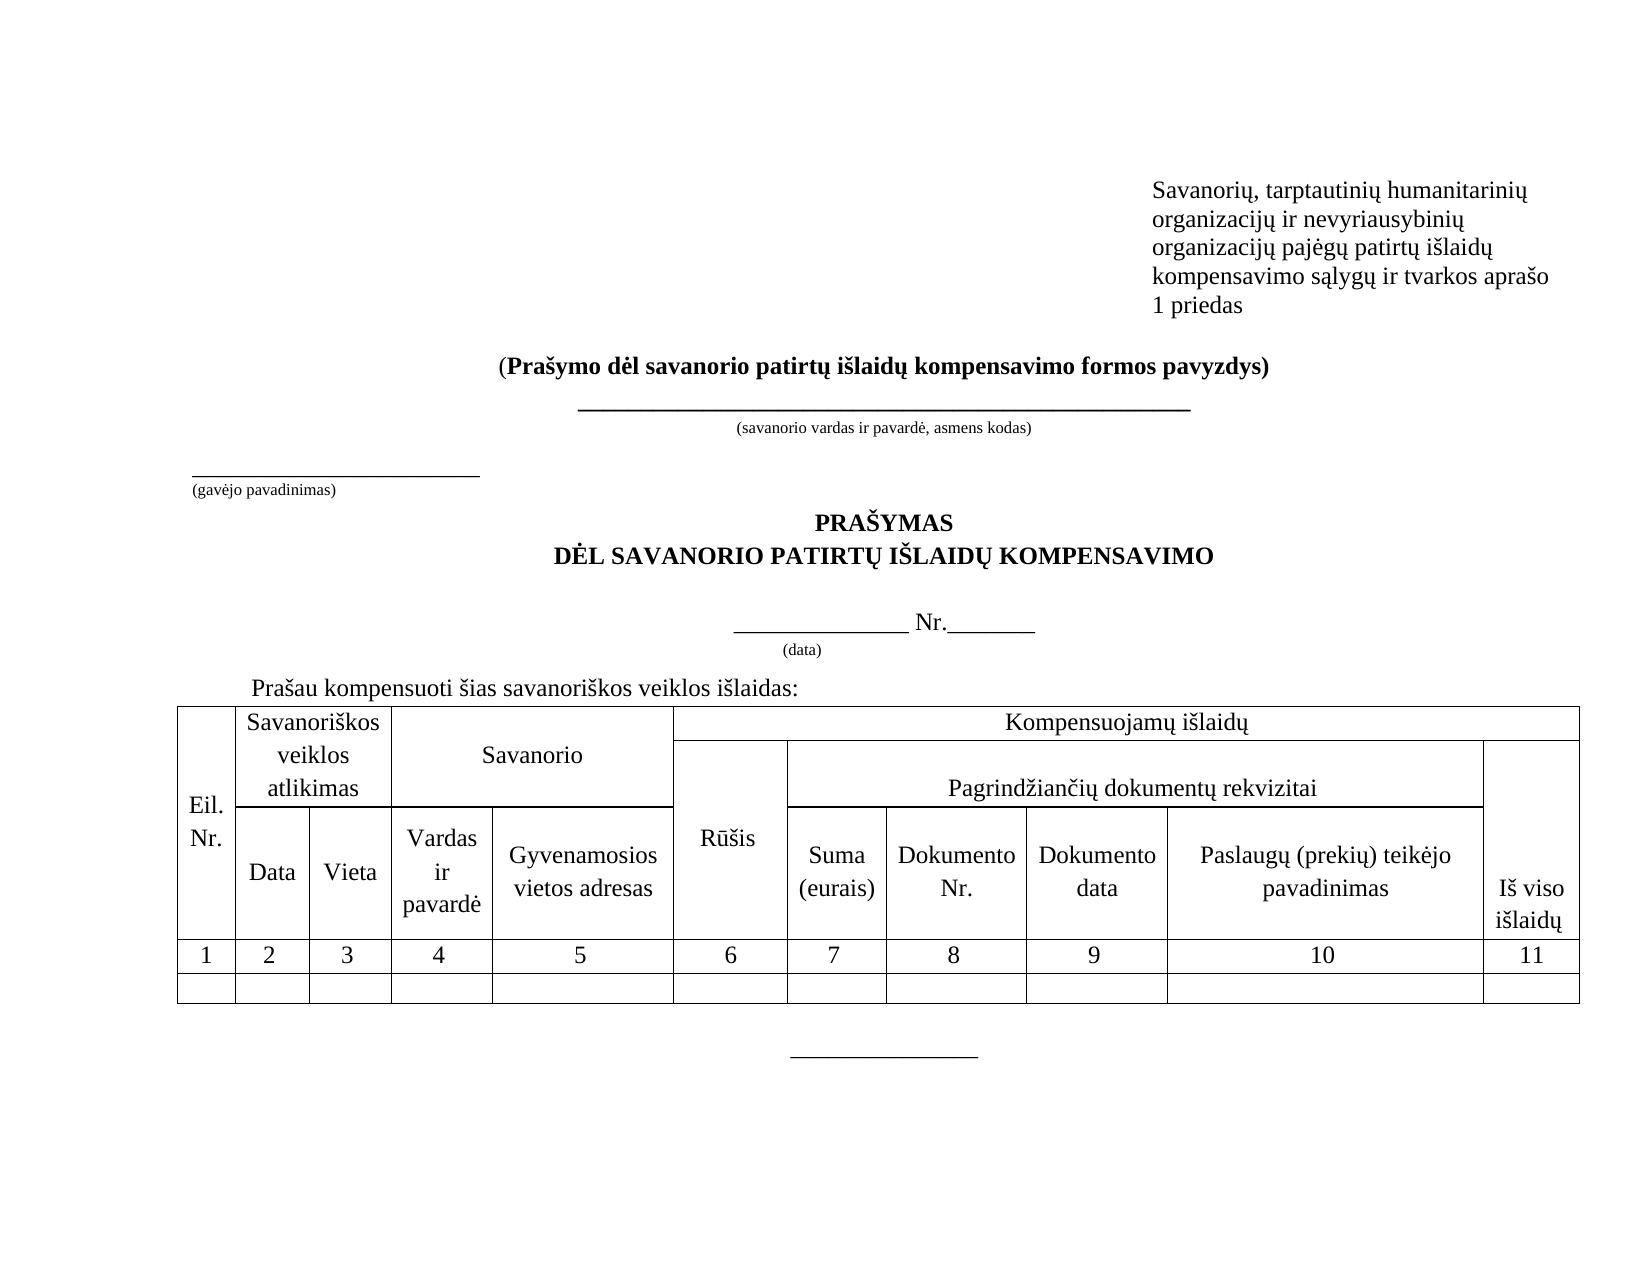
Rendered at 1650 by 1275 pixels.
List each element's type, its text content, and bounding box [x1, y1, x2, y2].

table_header Savanoriškos veiklos atlikimas [236, 707, 391, 806]
text 1 priedas [1152, 290, 1591, 319]
text (gavėjo pavadinimas) [192, 479, 1591, 508]
text _______________ [177, 1032, 1591, 1061]
table_cell Dokumento Nr. [887, 808, 1026, 939]
table_cell [1027, 974, 1167, 1002]
table_header Eil. Nr. [178, 707, 235, 939]
table_cell [392, 974, 492, 1002]
table_cell 6 [674, 940, 787, 973]
table_cell 3 [310, 940, 391, 973]
text _________________________________________________ [177, 385, 1591, 413]
table_cell [493, 974, 673, 1002]
table_cell Gyvenamosios vietos adresas [493, 808, 673, 939]
text DĖL SAVANORIO PATIRTŲ IŠLAIDŲ KOMPENSAVIMO [177, 541, 1591, 570]
table_cell 9 [1027, 940, 1167, 973]
table_header Kompensuojamų išlaidų [674, 707, 1579, 740]
text Prašau kompensuoti šias savanoriškos veiklos išlaidas: [177, 673, 1591, 702]
table_cell [310, 974, 391, 1002]
table_cell 2 [236, 940, 309, 973]
table_cell [1484, 974, 1579, 1002]
table_cell 8 [887, 940, 1026, 973]
text (savanorio vardas ir pavardė, asmens kodas) [177, 418, 1591, 446]
table_cell Vardas ir pavardė [392, 808, 492, 939]
table_cell [178, 974, 235, 1002]
text (Prašymo dėl savanorio patirtų išlaidų kompensavimo formos pavyzdys) [177, 352, 1591, 380]
table_cell Rūšis [674, 741, 787, 939]
table_cell [1168, 974, 1483, 1002]
text kompensavimo sąlygų ir tvarkos aprašo [1152, 261, 1591, 290]
table_cell Data [236, 808, 309, 939]
table_cell Dokumento data [1027, 808, 1167, 939]
text organizacijų pajėgų patirtų išlaidų [1152, 232, 1591, 261]
table_cell 11 [1484, 940, 1579, 973]
table_cell 4 [392, 940, 492, 973]
table_cell 5 [493, 940, 673, 973]
table_cell Pagrindžiančių dokumentų rekvizitai [788, 741, 1483, 806]
table_cell Iš viso išlaidų [1484, 741, 1579, 939]
text _______________________ [192, 451, 1591, 479]
table_cell [236, 974, 309, 1002]
table_cell 1 [178, 940, 235, 973]
text organizacijų ir nevyriausybinių [1152, 204, 1591, 232]
text (data) [177, 640, 1591, 669]
table_cell 7 [788, 940, 886, 973]
table_cell Paslaugų (prekių) teikėjo pavadinimas [1168, 808, 1483, 939]
table_cell Suma (eurais) [788, 808, 886, 939]
table_cell 10 [1168, 940, 1483, 973]
table_cell [674, 974, 787, 1002]
table_cell Vieta [310, 808, 391, 939]
table_header Savanorio [392, 707, 673, 806]
table_cell [788, 974, 886, 1002]
table_cell [887, 974, 1026, 1002]
text PRAŠYMAS [177, 508, 1591, 537]
text Savanorių, tarptautinių humanitarinių [1152, 175, 1591, 204]
text ______________ Nr._______ [177, 607, 1591, 636]
